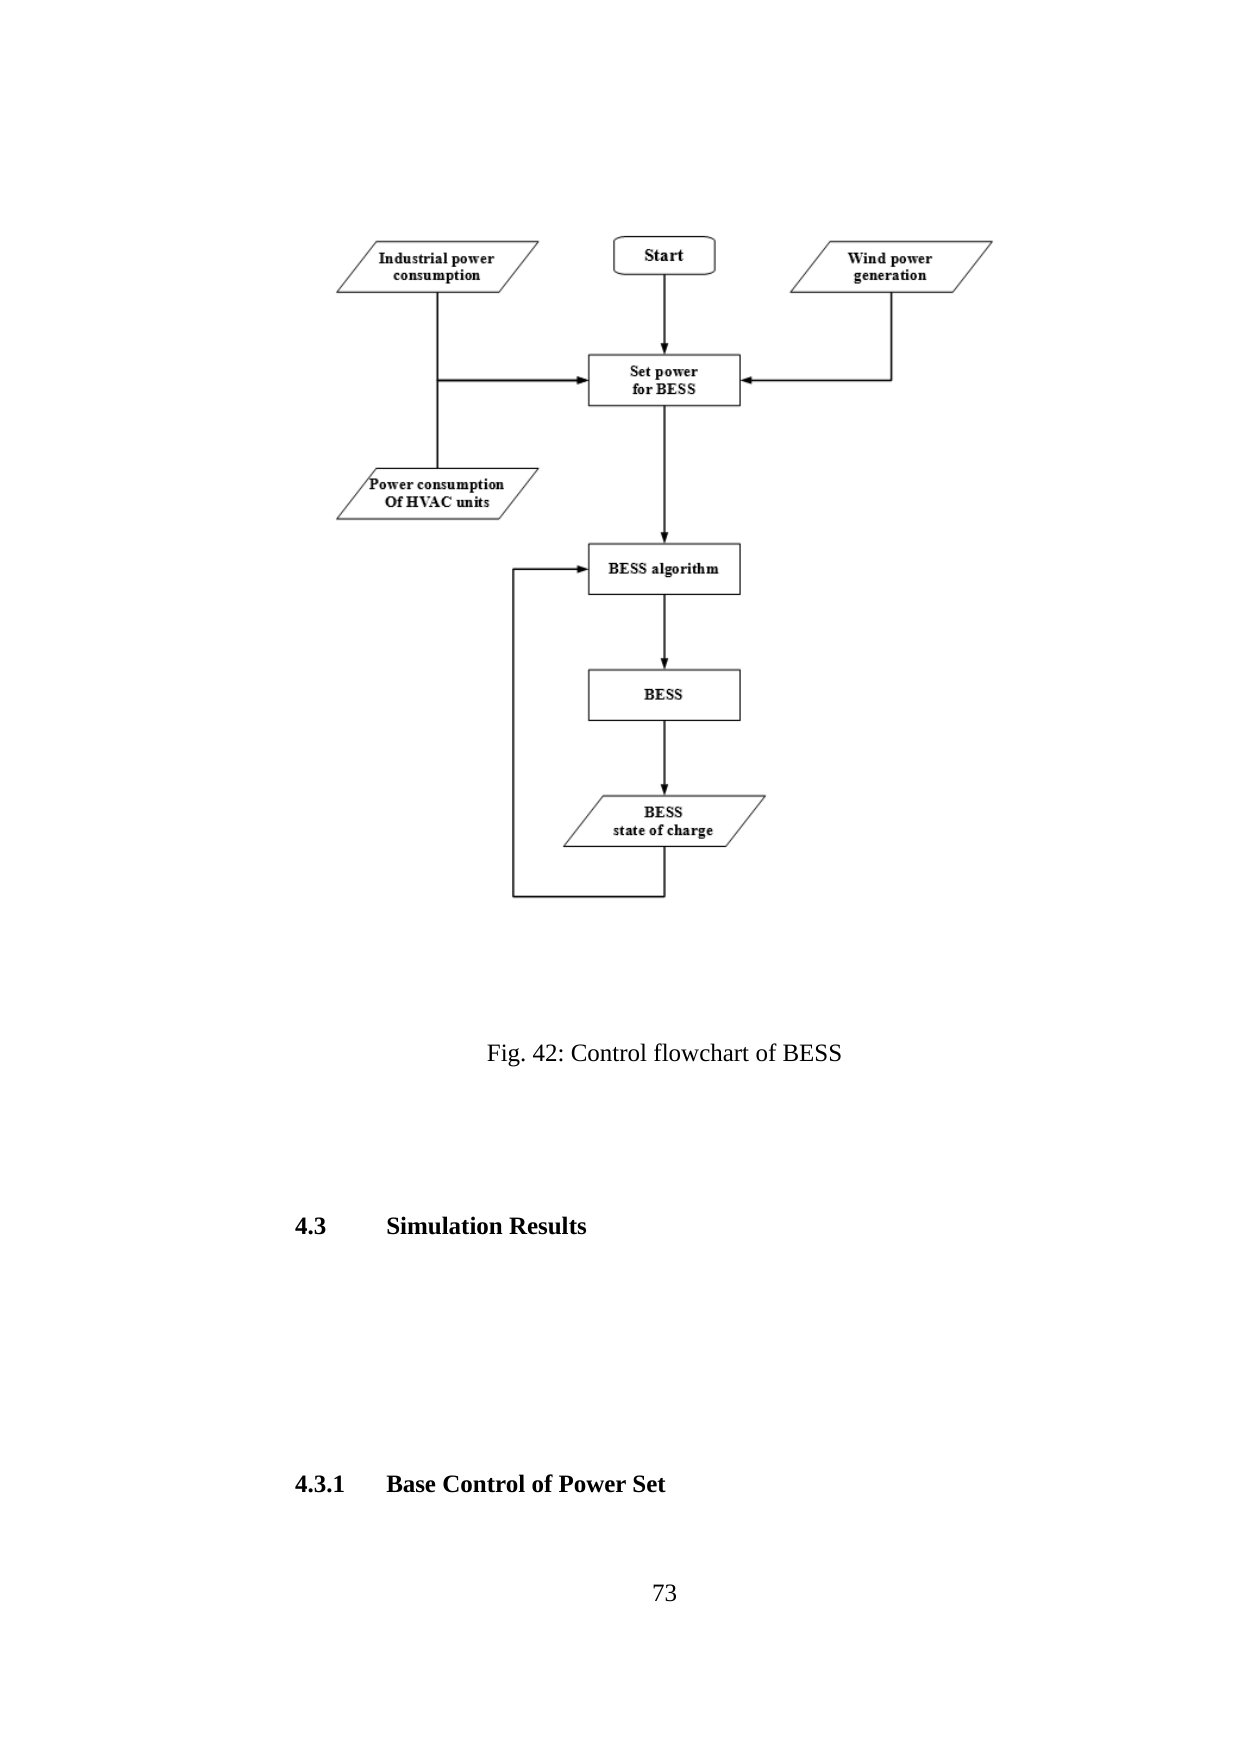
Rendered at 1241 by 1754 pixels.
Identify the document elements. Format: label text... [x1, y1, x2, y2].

text Fig. 42: Control flowchart of BESS [236, 1038, 1093, 1067]
picture [236, 160, 1093, 985]
list Simulation Results [295, 1211, 1093, 1239]
list Base Control of Power Set [295, 1469, 1093, 1498]
